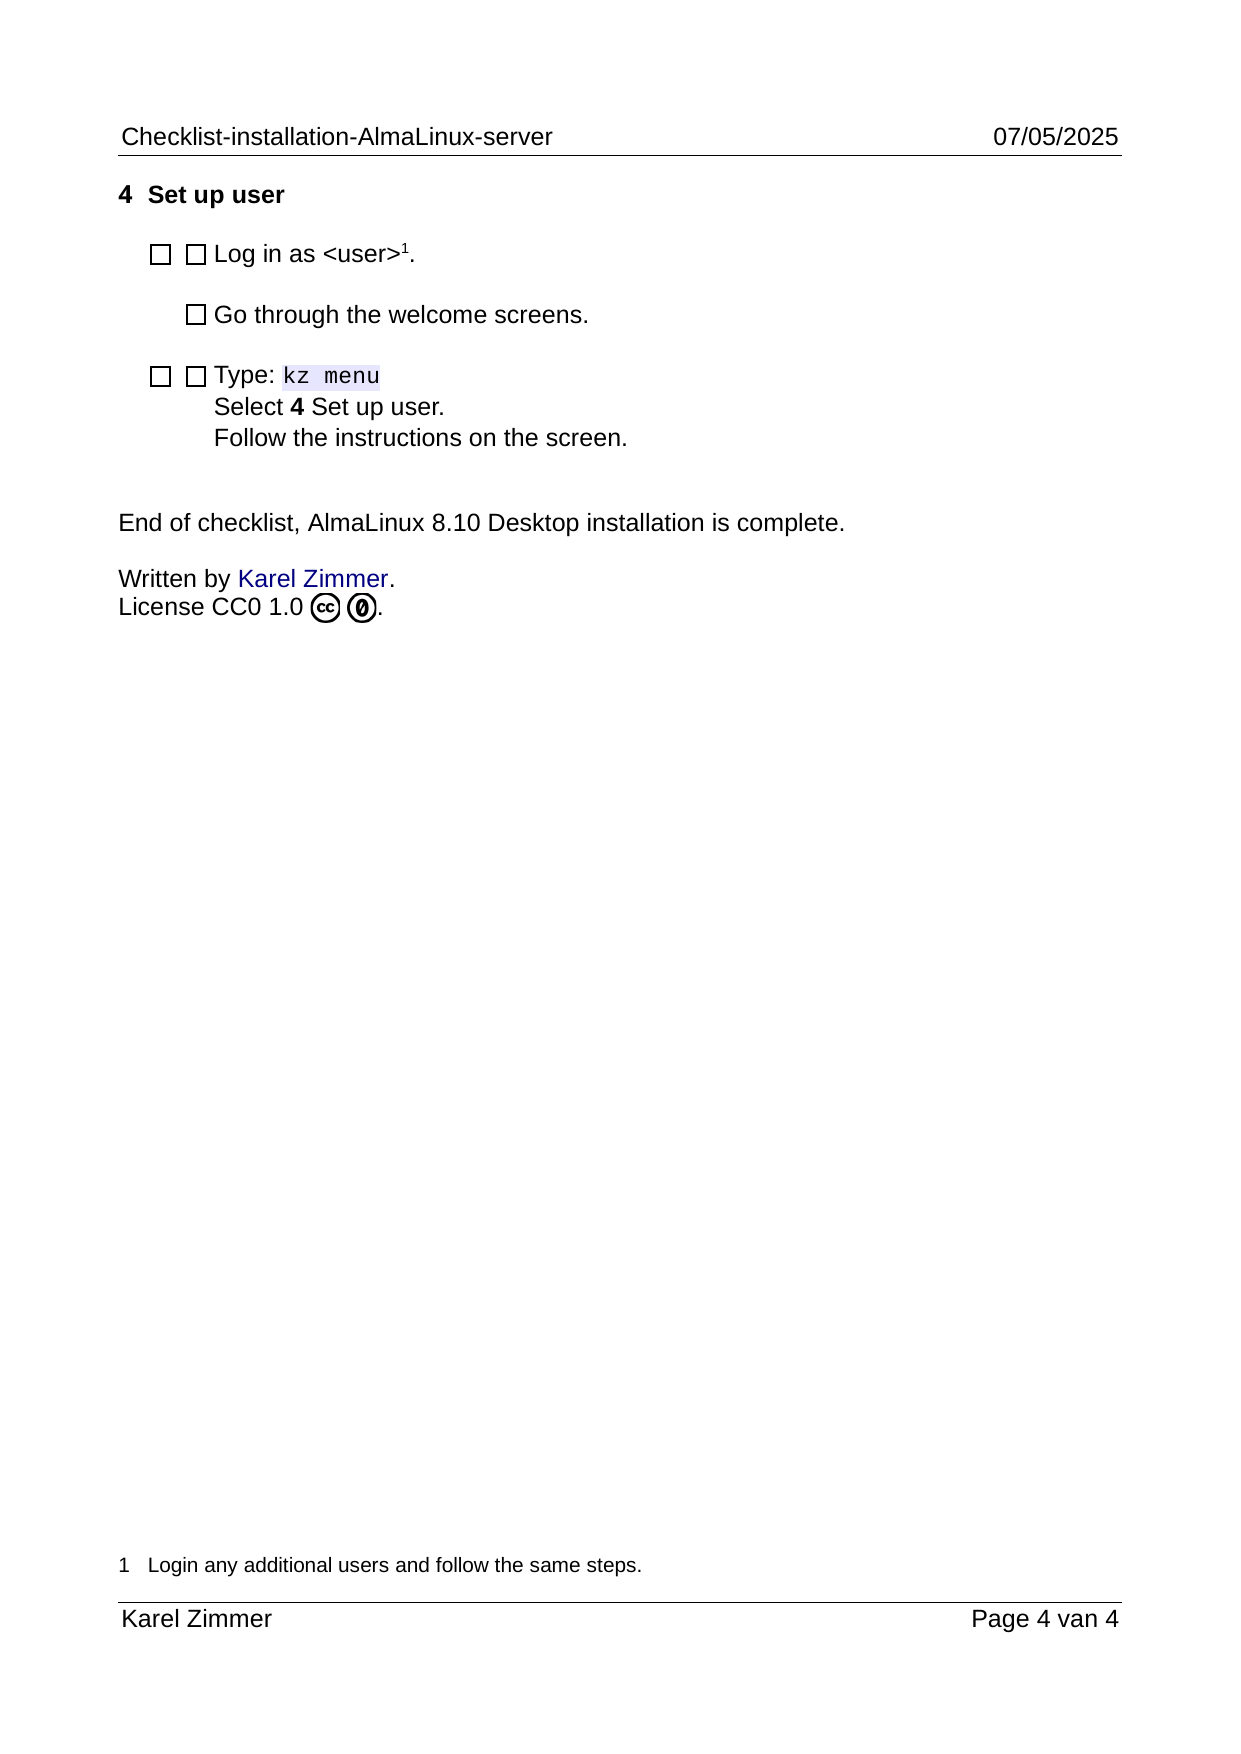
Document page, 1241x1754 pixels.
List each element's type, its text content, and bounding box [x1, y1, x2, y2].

table_cell Select 4 Set up user. [213, 392, 1122, 422]
table_header [177, 239, 213, 269]
picture [347, 593, 377, 623]
text Written by Karel Zimmer. [118, 565, 1122, 593]
list Set up user [118, 177, 1122, 211]
table_header [142, 239, 177, 269]
table_cell [213, 269, 1122, 300]
table_cell [118, 330, 142, 360]
table_header Log in as <user>. [213, 239, 1122, 269]
table_cell Type: kz menu [213, 360, 1122, 392]
table_cell [177, 330, 213, 360]
table_cell [177, 423, 213, 453]
table_cell [118, 360, 142, 392]
table_cell [118, 392, 142, 422]
table_cell Follow the instructions on the screen. [213, 423, 1122, 453]
table_cell [177, 360, 213, 392]
table_cell [118, 300, 142, 330]
text License CC0 1.0 [118, 593, 310, 622]
table_cell [177, 269, 213, 300]
table_cell [142, 330, 177, 360]
picture [310, 593, 340, 623]
table_header [118, 239, 142, 269]
table_cell [118, 423, 142, 453]
table_cell [213, 330, 1122, 360]
text End of checklist, AlmaLinux 8.10 Desktop installation is complete. [118, 509, 1122, 537]
text . [377, 593, 1122, 622]
table_cell [177, 392, 213, 422]
table_cell [142, 423, 177, 453]
table_cell [142, 269, 177, 300]
table_cell [142, 300, 177, 330]
table_cell [142, 392, 177, 422]
table_cell Go through the welcome screens. [213, 300, 1122, 330]
table_cell [118, 269, 142, 300]
table_cell [177, 300, 213, 330]
table_cell [142, 360, 177, 392]
